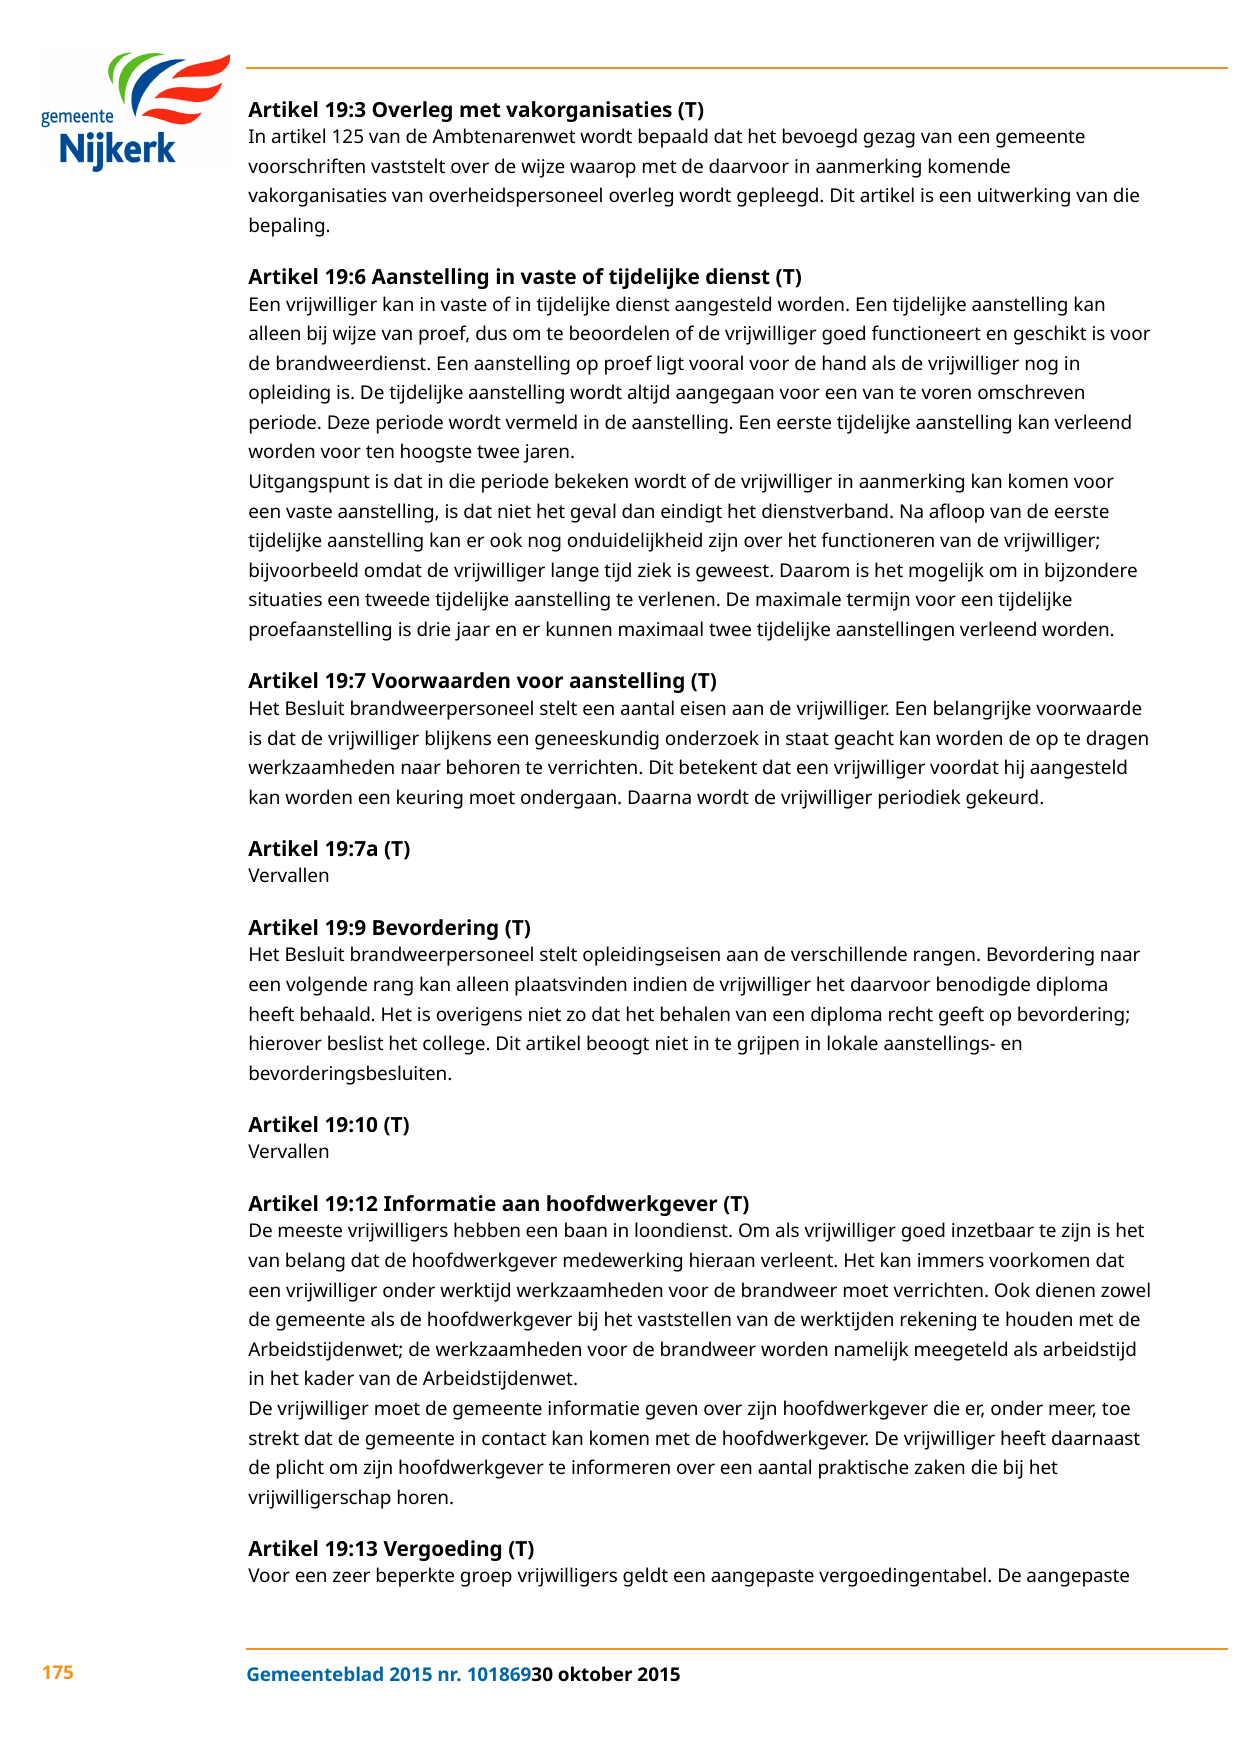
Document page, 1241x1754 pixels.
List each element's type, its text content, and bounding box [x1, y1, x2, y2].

text Artikel 19:9 Bevordering (T) [248, 913, 1152, 942]
text Artikel 19:3 Overleg met vakorganisaties (T) [248, 95, 1152, 123]
text In artikel 125 van de Ambtenarenwet wordt bepaald dat het bevoegd gezag van een gemeente voorschriften vaststelt over de wijze waarop met de daarvoor in aanmerking komende vakorganisaties van overheidspersoneel overleg wordt gepleegd. Dit artikel is een uitwerking van die bepaling. [248, 123, 1152, 238]
text Artikel 19:7 Voorwaarden voor aanstelling (T) [248, 667, 1152, 695]
text Vervallen [248, 863, 1152, 888]
text Artikel 19:6 Aanstelling in vaste of tijdelijke dienst (T) [248, 262, 1152, 291]
picture [41, 47, 231, 172]
text Artikel 19:7a (T) [248, 834, 1152, 863]
text De meeste vrijwilligers hebben een baan in loondienst. Om als vrijwilliger goed inzetbaar te zijn is het van belang dat de hoofdwerkgever medewerking hieraan verleent. Het kan immers voorkomen dat een vrijwilliger onder werktijd werkzaamheden voor de brandweer moet verrichten. Ook dienen zowel de gemeente als de hoofdwerkgever bij het vaststellen van de werktijden rekening te houden met de Arbeidstijdenwet; de werkzaamheden voor de brandweer worden namelijk meegeteld als arbeidstijd in het kader van de Arbeidstijdenwet. [248, 1218, 1152, 1391]
text Een vrijwilliger kan in vaste of in tijdelijke dienst aangesteld worden. Een tijdelijke aanstelling kan alleen bij wijze van proef, dus om te beoordelen of de vrijwilliger goed functioneert en geschikt is voor de brandweerdienst. Een aanstelling op proef ligt vooral voor de hand als de vrijwilliger nog in opleiding is. De tijdelijke aanstelling wordt altijd aangegaan voor een van te voren omschreven periode. Deze periode wordt vermeld in de aanstelling. Een eerste tijdelijke aanstelling kan verleend worden voor ten hoogste twee jaren. [248, 291, 1152, 464]
text Het Besluit brandweerpersoneel stelt een aantal eisen aan de vrijwilliger. Een belangrijke voorwaarde is dat de vrijwilliger blijkens een geneeskundig onderzoek in staat geacht kan worden de op te dragen werkzaamheden naar behoren te verrichten. Dit betekent dat een vrijwilliger voordat hij aangesteld kan worden een keuring moet ondergaan. Daarna wordt de vrijwilliger periodiek gekeurd. [248, 695, 1152, 809]
text Vervallen [248, 1139, 1152, 1164]
text Artikel 19:12 Informatie aan hoofdwerkgever (T) [248, 1189, 1152, 1218]
text Het Besluit brandweerpersoneel stelt opleidingseisen aan de verschillende rangen. Bevordering naar een volgende rang kan alleen plaatsvinden indien de vrijwilliger het daarvoor benodigde diploma heeft behaald. Het is overigens niet zo dat het behalen van een diploma recht geeft op bevordering; hierover beslist het college. Dit artikel beoogt niet in te grijpen in lokale aanstellings- en bevorderingsbesluiten. [248, 942, 1152, 1086]
text Voor een zeer beperkte groep vrijwilligers geldt een aangepaste vergoedingentabel. De aangepaste [248, 1563, 1152, 1588]
text Uitgangspunt is dat in die periode bekeken wordt of de vrijwilliger in aanmerking kan komen voor een vaste aanstelling, is dat niet het geval dan eindigt het dienstverband. Na afloop van de eerste tijdelijke aanstelling kan er ook nog onduidelijkheid zijn over het functioneren van de vrijwilliger; bijvoorbeeld omdat de vrijwilliger lange tijd ziek is geweest. Daarom is het mogelijk om in bijzondere situaties een tweede tijdelijke aanstelling te verlenen. De maximale termijn voor een tijdelijke proefaanstelling is drie jaar en er kunnen maximaal twee tijdelijke aanstellingen verleend worden. [248, 468, 1152, 642]
text Artikel 19:10 (T) [248, 1110, 1152, 1139]
text Artikel 19:13 Vergoeding (T) [248, 1534, 1152, 1563]
text De vrijwilliger moet de gemeente informatie geven over zijn hoofdwerkgever die er, onder meer, toe strekt dat de gemeente in contact kan komen met de hoofdwerkgever. De vrijwilliger heeft daarnaast de plicht om zijn hoofdwerkgever te informeren over een aantal praktische zaken die bij het vrijwilligerschap horen. [248, 1395, 1152, 1509]
